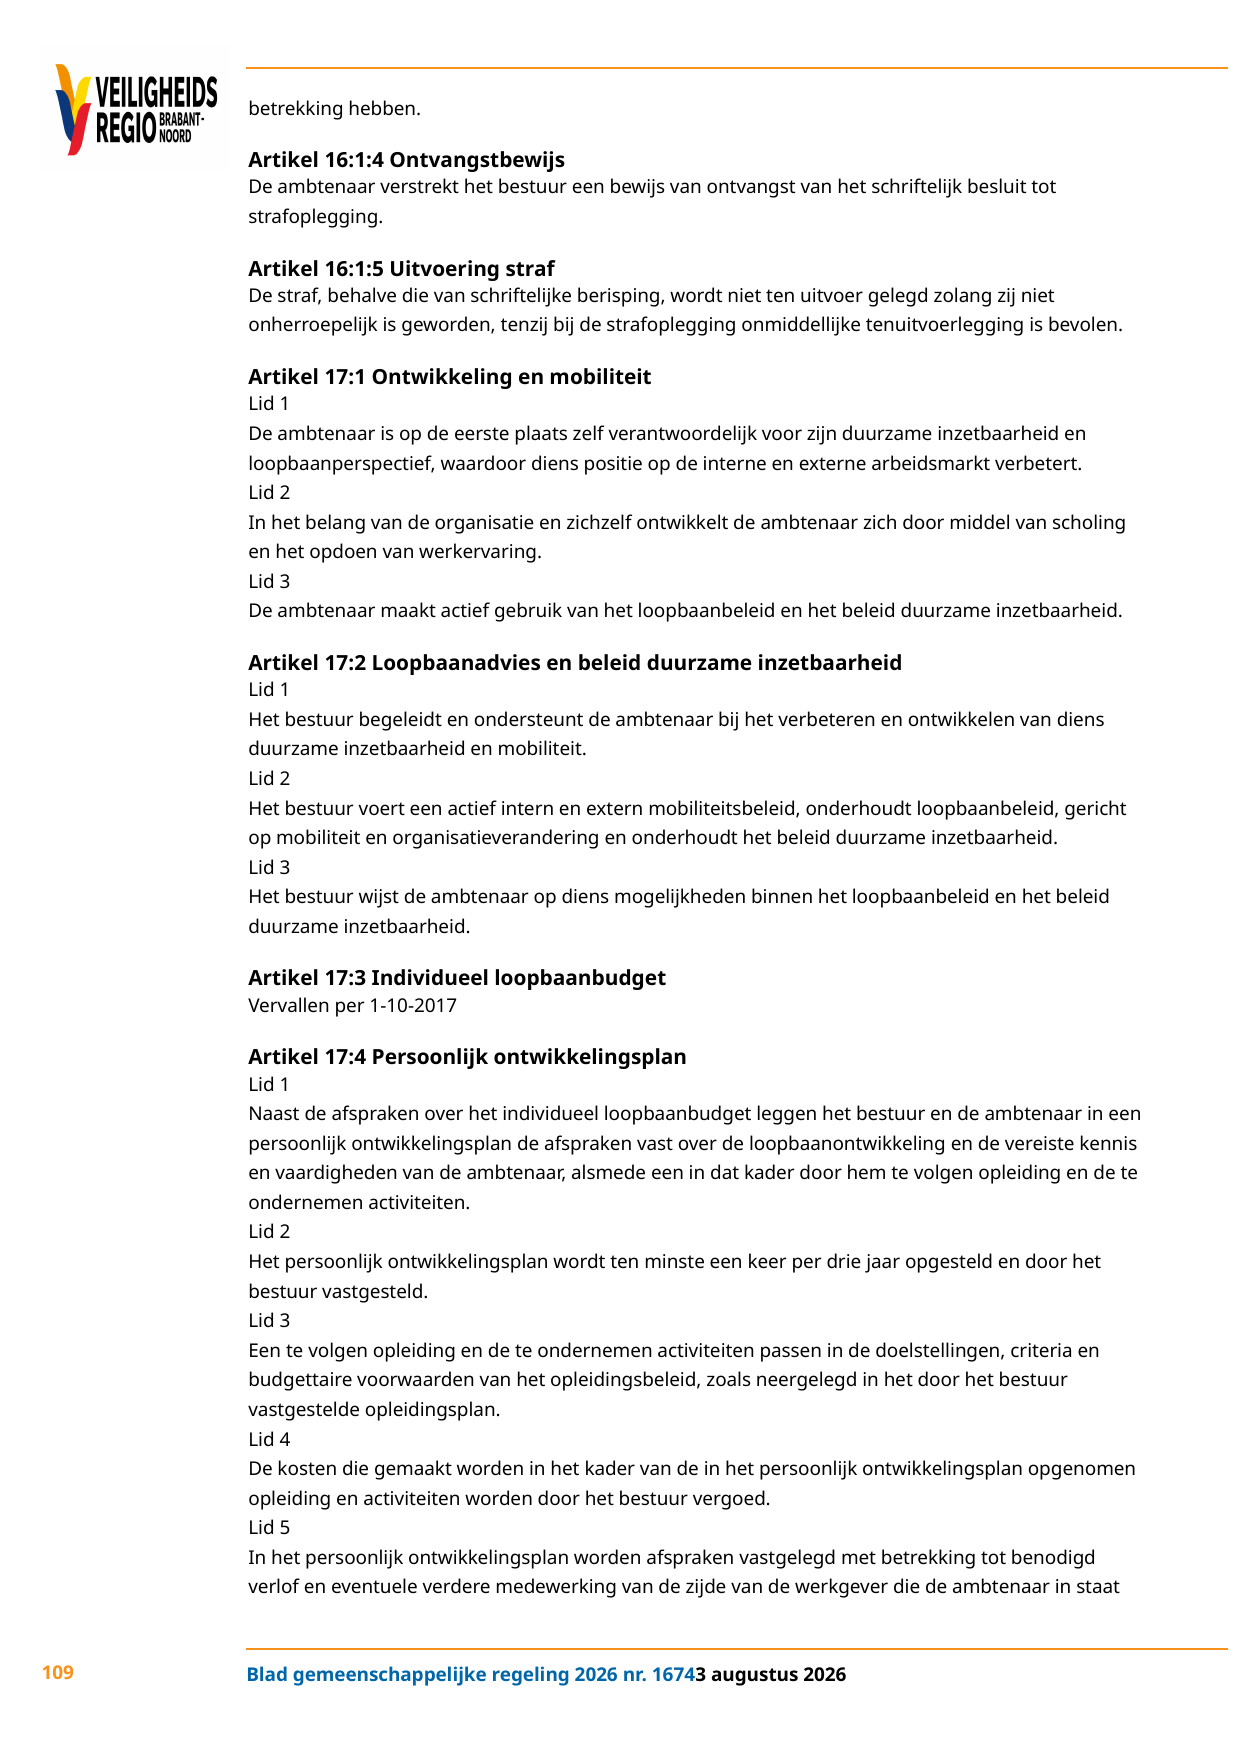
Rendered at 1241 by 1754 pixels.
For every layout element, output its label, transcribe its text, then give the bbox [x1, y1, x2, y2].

text De ambtenaar maakt actief gebruik van het loopbaanbeleid en het beleid duurzame inzetbaarheid. [248, 598, 1152, 623]
text Artikel 17:1 Ontwikkeling en mobiliteit [248, 362, 1152, 391]
text Een te volgen opleiding en de te ondernemen activiteiten passen in de doelstellingen, criteria en budgettaire voorwaarden van het opleidingsbeleid, zoals neergelegd in het door het bestuur vastgestelde opleidingsplan. [248, 1337, 1152, 1422]
picture [41, 47, 231, 172]
text De kosten die gemaakt worden in het kader van de in het persoonlijk ontwikkelingsplan opgenomen opleiding en activiteiten worden door het bestuur vergoed. [248, 1455, 1152, 1511]
text Het persoonlijk ontwikkelingsplan wordt ten minste een keer per drie jaar opgesteld en door het bestuur vastgesteld. [248, 1248, 1152, 1304]
text De ambtenaar is op de eerste plaats zelf verantwoordelijk voor zijn duurzame inzetbaarheid en loopbaanperspectief, waardoor diens positie op de interne en externe arbeidsmarkt verbetert. [248, 420, 1152, 475]
text Artikel 17:2 Loopbaanadvies en beleid duurzame inzetbaarheid [248, 648, 1152, 676]
text Lid 1 [248, 1071, 1152, 1097]
text Artikel 16:1:5 Uitvoering straf [248, 254, 1152, 282]
text Naast de afspraken over het individueel loopbaanbudget leggen het bestuur en de ambtenaar in een persoonlijk ontwikkelingsplan de afspraken vast over de loopbaanontwikkeling en de vereiste kennis en vaardigheden van de ambtenaar, alsmede een in dat kader door hem te volgen opleiding en de te ondernemen activiteiten. [248, 1100, 1152, 1215]
text In het persoonlijk ontwikkelingsplan worden afspraken vastgelegd met betrekking tot benodigd verlof en eventuele verdere medewerking van de zijde van de werkgever die de ambtenaar in staat [248, 1544, 1152, 1599]
text In het belang van de organisatie en zichzelf ontwikkelt de ambtenaar zich door middel van scholing en het opdoen van werkervaring. [248, 509, 1152, 564]
text Lid 3 [248, 568, 1152, 594]
text De straf, behalve die van schriftelijke berisping, wordt niet ten uitvoer gelegd zolang zij niet onherroepelijk is geworden, tenzij bij de strafoplegging onmiddellijke tenuitvoerlegging is bevolen. [248, 282, 1152, 337]
text Lid 4 [248, 1426, 1152, 1452]
text Lid 3 [248, 1307, 1152, 1333]
text betrekking hebben. [248, 95, 1152, 121]
text Lid 3 [248, 854, 1152, 880]
text Het bestuur begeleidt en ondersteunt de ambtenaar bij het verbeteren en ontwikkelen van diens duurzame inzetbaarheid en mobiliteit. [248, 706, 1152, 761]
text Lid 2 [248, 1219, 1152, 1244]
text Lid 2 [248, 479, 1152, 505]
text Lid 1 [248, 676, 1152, 702]
text Artikel 17:4 Persoonlijk ontwikkelingsplan [248, 1042, 1152, 1071]
text Het bestuur voert een actief intern en extern mobiliteitsbeleid, onderhoudt loopbaanbeleid, gericht op mobiliteit en organisatieverandering en onderhoudt het beleid duurzame inzetbaarheid. [248, 795, 1152, 850]
text De ambtenaar verstrekt het bestuur een bewijs van ontvangst van het schriftelijk besluit tot strafoplegging. [248, 174, 1152, 229]
text Lid 5 [248, 1514, 1152, 1540]
text Artikel 16:1:4 Ontvangstbewijs [248, 145, 1152, 174]
text Lid 2 [248, 765, 1152, 791]
text Lid 1 [248, 391, 1152, 416]
text Het bestuur wijst de ambtenaar op diens mogelijkheden binnen het loopbaanbeleid en het beleid duurzame inzetbaarheid. [248, 883, 1152, 939]
text Artikel 17:3 Individueel loopbaanbudget [248, 963, 1152, 992]
text Vervallen per 1-10-2017 [248, 992, 1152, 1018]
